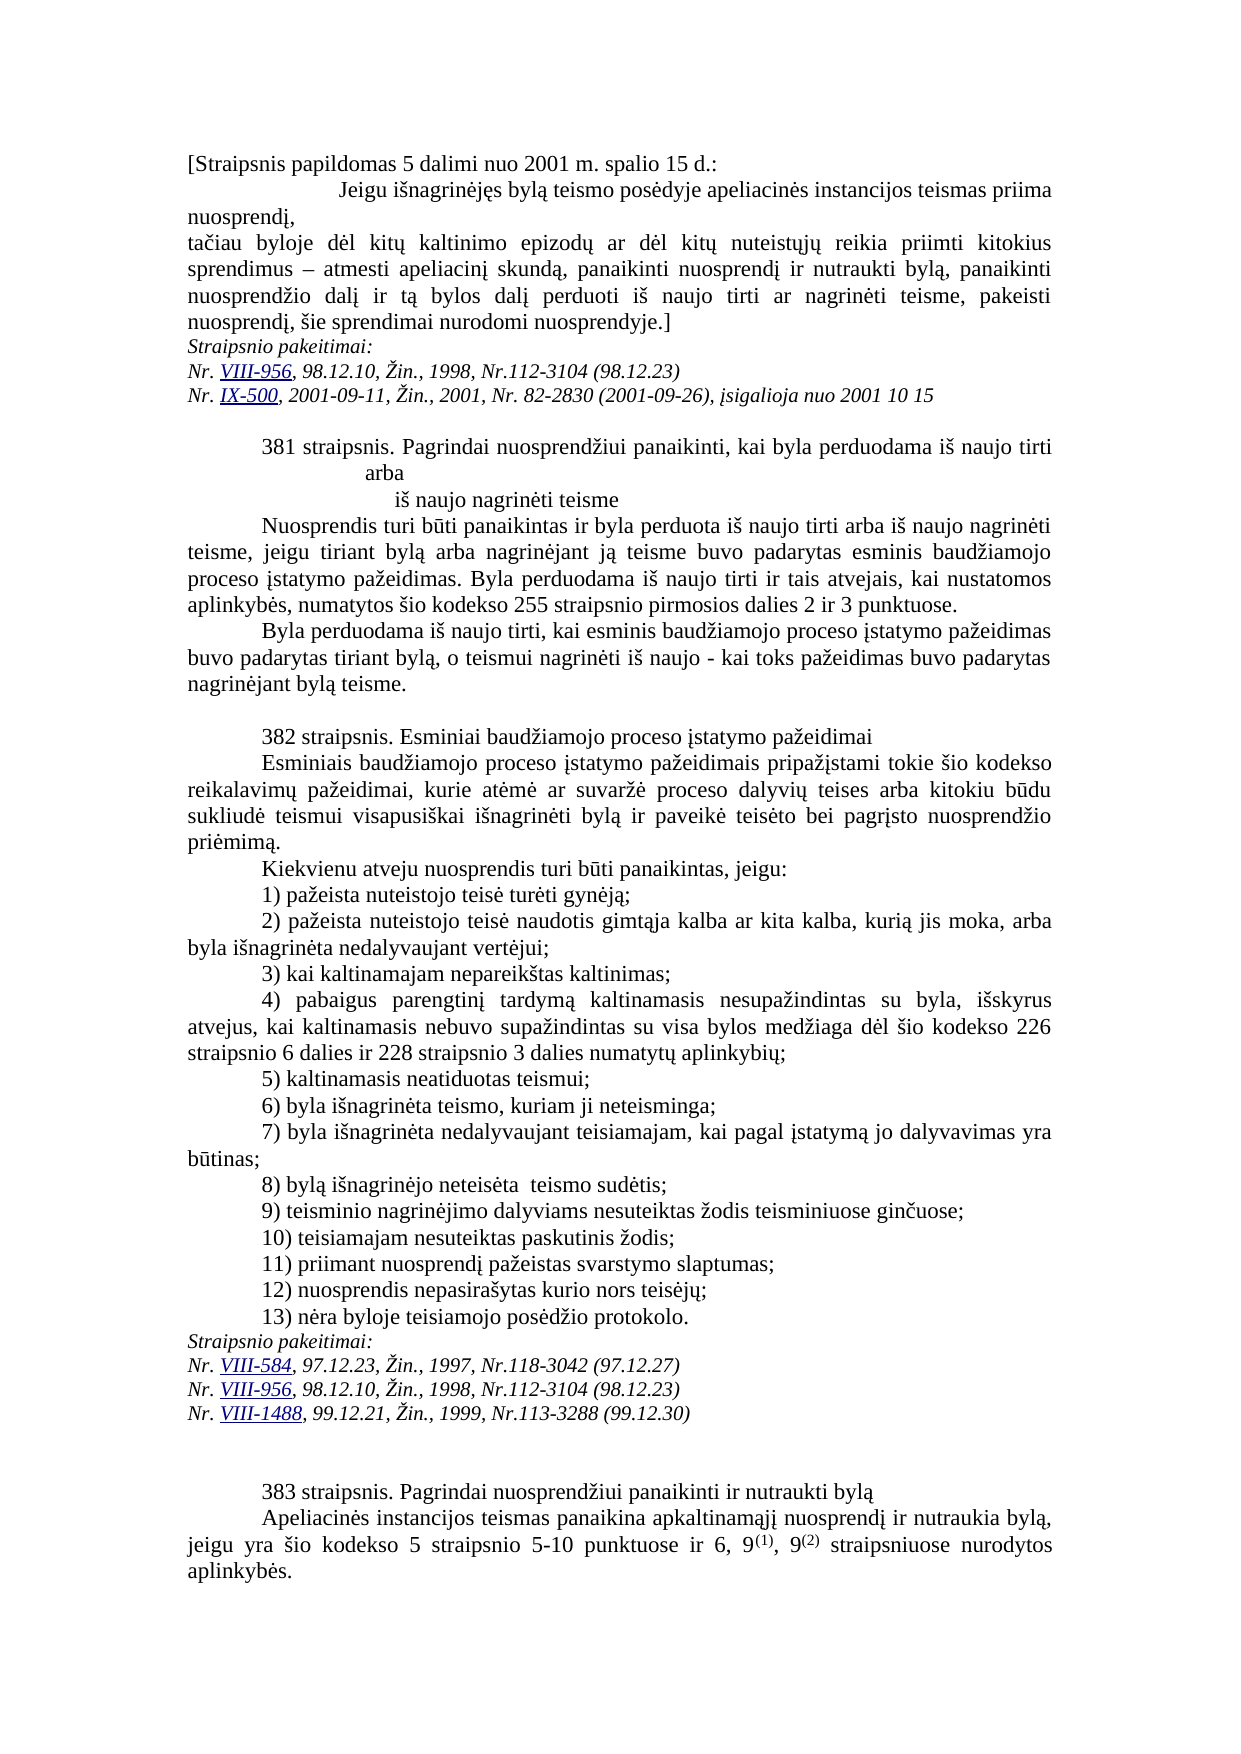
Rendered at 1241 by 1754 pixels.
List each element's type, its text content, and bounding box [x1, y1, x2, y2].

text 381 straipsnis. Pagrindai nuosprendžiui panaikinti, kai byla perduodama iš naujo tirti arba [261, 433, 1053, 486]
text Nr. VIII-584, 97.12.23, Žin., 1997, Nr.118-3042 (97.12.27) [187, 1353, 1053, 1377]
text iš naujo nagrinėti teisme [365, 486, 1053, 512]
text 8) bylą išnagrinėjo neteisėta teismo sudėtis; [187, 1171, 1053, 1197]
text [Straipsnis papildomas 5 dalimi nuo 2001 m. spalio 15 d.: [187, 150, 1053, 176]
text Straipsnio pakeitimai: [187, 1329, 1053, 1353]
text 11) priimant nuosprendį pažeistas svarstymo slaptumas; [187, 1250, 1053, 1276]
text 10) teisiamajam nesuteiktas paskutinis žodis; [187, 1224, 1053, 1250]
text Jeigu išnagrinėjęs bylą teismo posėdyje apeliacinės instancijos teismas priima nuosprendį, [187, 176, 1053, 229]
text Nr. IX-500, 2001-09-11, Žin., 2001, Nr. 82-2830 (2001-09-26), įsigalioja nuo 2001 10 15 [187, 383, 1053, 407]
text 5) kaltinamasis neatiduotas teismui; [187, 1066, 1053, 1092]
text Straipsnio pakeitimai: [187, 334, 1053, 358]
text tačiau byloje dėl kitų kaltinimo epizodų ar dėl kitų nuteistųjų reikia priimti kitokius sprendimus – atmesti apeliacinį skundą, panaikinti nuosprendį ir nutraukti bylą, panaikinti nuosprendžio dalį ir tą bylos dalį perduoti iš naujo tirti ar nagrinėti teisme, pakeisti nuosprendį, šie sprendimai nurodomi nuosprendyje.] [187, 229, 1053, 334]
text 1) pažeista nuteistojo teisė turėti gynėją; [187, 881, 1053, 907]
text Kiekvienu atveju nuosprendis turi būti panaikintas, jeigu: [187, 855, 1053, 881]
text 13) nėra byloje teisiamojo posėdžio protokolo. [187, 1303, 1053, 1329]
text 3) kai kaltinamajam nepareikštas kaltinimas; [187, 960, 1053, 986]
text Nr. VIII-956, 98.12.10, Žin., 1998, Nr.112-3104 (98.12.23) [187, 358, 1053, 383]
text Nr. VIII-956, 98.12.10, Žin., 1998, Nr.112-3104 (98.12.23) [187, 1377, 1053, 1401]
text Nuosprendis turi būti panaikintas ir byla perduota iš naujo tirti arba iš naujo nagrinėti teisme, jeigu tiriant bylą arba nagrinėjant ją teisme buvo padarytas esminis baudžiamojo proceso įstatymo pažeidimas. Byla perduodama iš naujo tirti ir tais atvejais, kai nustatomos aplinkybės, numatytos šio kodekso 255 straipsnio pirmosios dalies 2 ir 3 punktuose. [187, 512, 1053, 617]
text 12) nuosprendis nepasirašytas kurio nors teisėjų; [187, 1276, 1053, 1303]
text 383 straipsnis. Pagrindai nuosprendžiui panaikinti ir nutraukti bylą [187, 1478, 1053, 1504]
text Esminiais baudžiamojo proceso įstatymo pažeidimais pripažįstami tokie šio kodekso reikalavimų pažeidimai, kurie atėmė ar suvaržė proceso dalyvių teises arba kitokiu būdu sukliudė teismui visapusiškai išnagrinėti bylą ir paveikė teisėto bei pagrįsto nuosprendžio priėmimą. [187, 749, 1053, 855]
text Byla perduodama iš naujo tirti, kai esminis baudžiamojo proceso įstatymo pažeidimas buvo padarytas tiriant bylą, o teismui nagrinėti iš naujo - kai toks pažeidimas buvo padarytas nagrinėjant bylą teisme. [187, 617, 1053, 697]
text 7) byla išnagrinėta nedalyvaujant teisiamajam, kai pagal įstatymą jo dalyvavimas yra būtinas; [187, 1118, 1053, 1171]
text 9) teisminio nagrinėjimo dalyviams nesuteiktas žodis teisminiuose ginčuose; [187, 1197, 1053, 1224]
text 4) pabaigus parengtinį tardymą kaltinamasis nesupažindintas su byla, išskyrus atvejus, kai kaltinamasis nebuvo supažindintas su visa bylos medžiaga dėl šio kodekso 226 straipsnio 6 dalies ir 228 straipsnio 3 dalies numatytų aplinkybių; [187, 986, 1053, 1066]
text Nr. VIII-1488, 99.12.21, Žin., 1999, Nr.113-3288 (99.12.30) [187, 1401, 1053, 1425]
text 382 straipsnis. Esminiai baudžiamojo proceso įstatymo pažeidimai [187, 723, 1053, 749]
text 6) byla išnagrinėta teismo, kuriam ji neteisminga; [187, 1092, 1053, 1118]
text Apeliacinės instancijos teismas panaikina apkaltinamąjį nuosprendį ir nutraukia bylą, jeigu yra šio kodekso 5 straipsnio 5-10 punktuose ir 6, 9(1), 9(2) straipsniuose nurodytos aplinkybės. [187, 1504, 1053, 1583]
text 2) pažeista nuteistojo teisė naudotis gimtąja kalba ar kita kalba, kurią jis moka, arba byla išnagrinėta nedalyvaujant vertėjui; [187, 907, 1053, 960]
